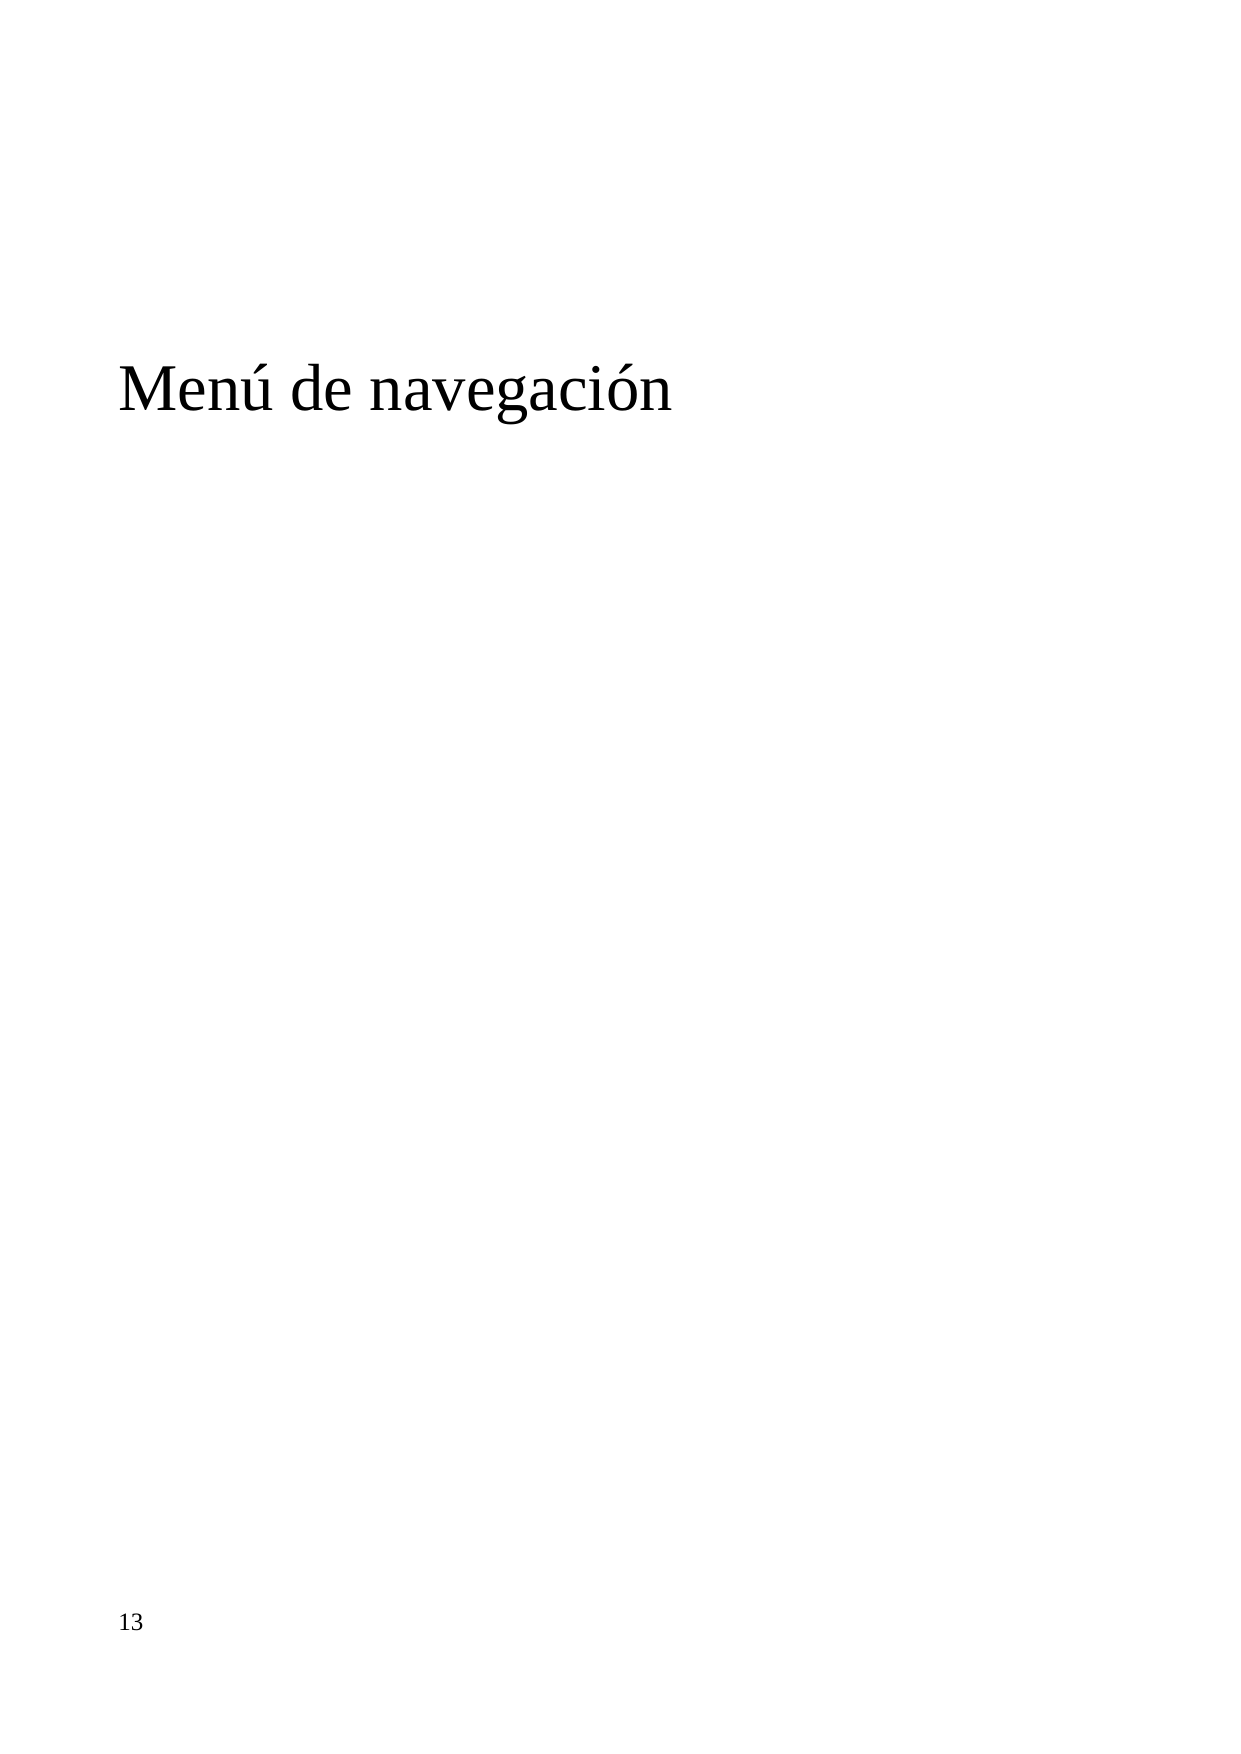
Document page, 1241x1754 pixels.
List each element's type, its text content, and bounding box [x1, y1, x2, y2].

text Menú de navegación [118, 348, 1122, 425]
